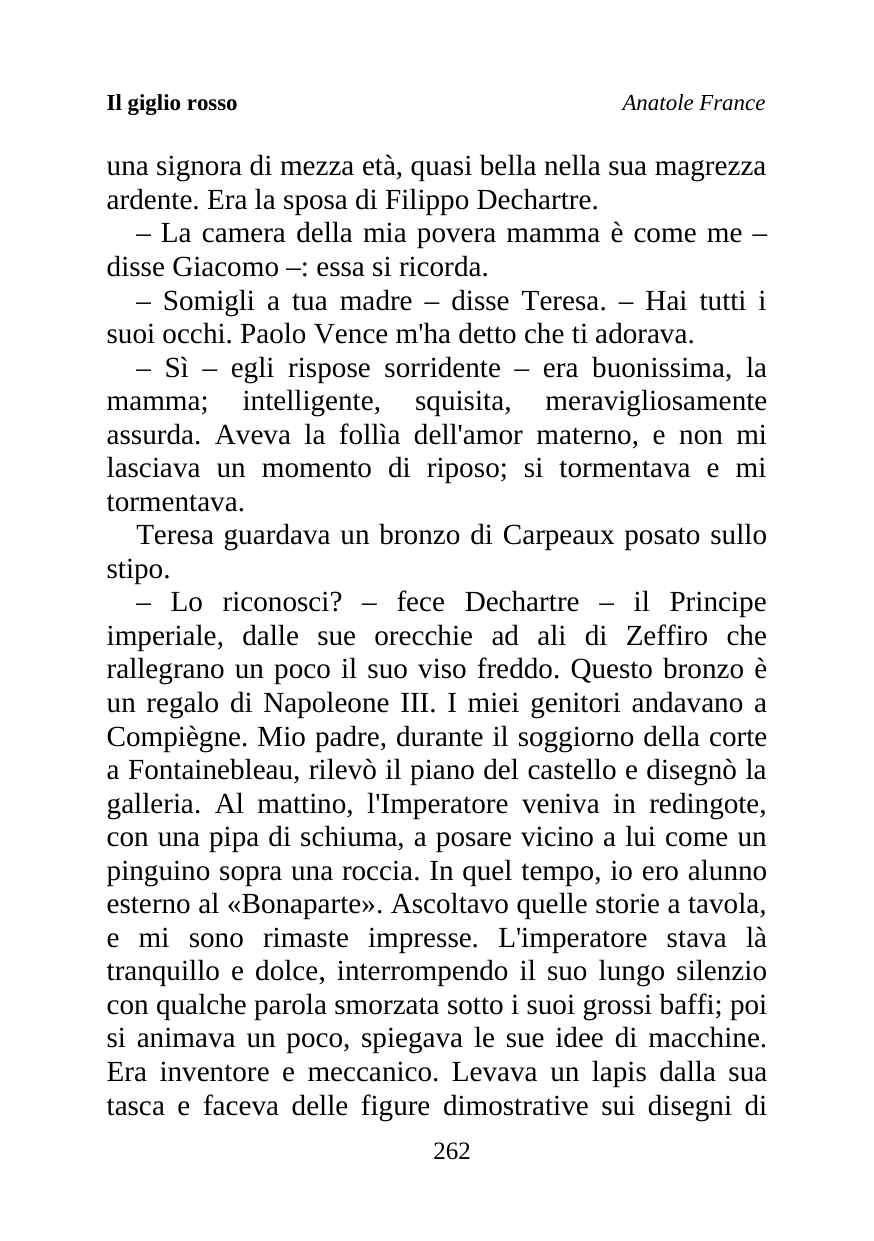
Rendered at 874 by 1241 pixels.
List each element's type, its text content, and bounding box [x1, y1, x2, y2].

text una signora di mezza età, quasi bella nella sua magrezza ardente. Era la sposa di Filippo Dechartre. [106, 148, 768, 216]
text – Somigli a tua madre – disse Teresa. – Hai tutti i suoi occhi. Paolo Vence m'ha detto che ti adorava. [106, 283, 768, 350]
text – Lo riconosci? – fece Dechartre – il Principe imperiale, dalle sue orecchie ad ali di Zeffiro che rallegrano un poco il suo viso freddo. Questo bronzo è un regalo di Napoleone III. I miei genitori andavano a Compiègne. Mio padre, durante il soggiorno della corte a Fontainebleau, rilevò il piano del castello e disegnò la galleria. Al mattino, l'Imperatore veniva in redingote, con una pipa di schiuma, a posare vicino a lui come un pinguino sopra una roccia. In quel tempo, io ero alunno esterno al «Bonaparte». Ascoltavo quelle storie a tavola, e mi sono rimaste impresse. L'imperatore stava là tranquillo e dolce, interrompendo il suo lungo silenzio con qualche parola smorzata sotto i suoi grossi baffi; poi si animava un poco, spiegava le sue idee di macchine. Era inventore e meccanico. Levava un lapis dalla sua tasca e faceva delle figure dimostrative sui disegni di [106, 584, 768, 1121]
text – Sì – egli rispose sorridente – era buonissima, la mamma; intelligente, squisita, meravigliosamente assurda. Aveva la follìa dell'amor materno, e non mi lasciava un momento di riposo; si tormentava e mi tormentava. [106, 350, 768, 517]
text – La camera della mia povera mamma è come me – disse Giacomo –: essa si ricorda. [106, 216, 768, 283]
text Teresa guardava un bronzo di Carpeaux posato sullo stipo. [106, 517, 768, 584]
